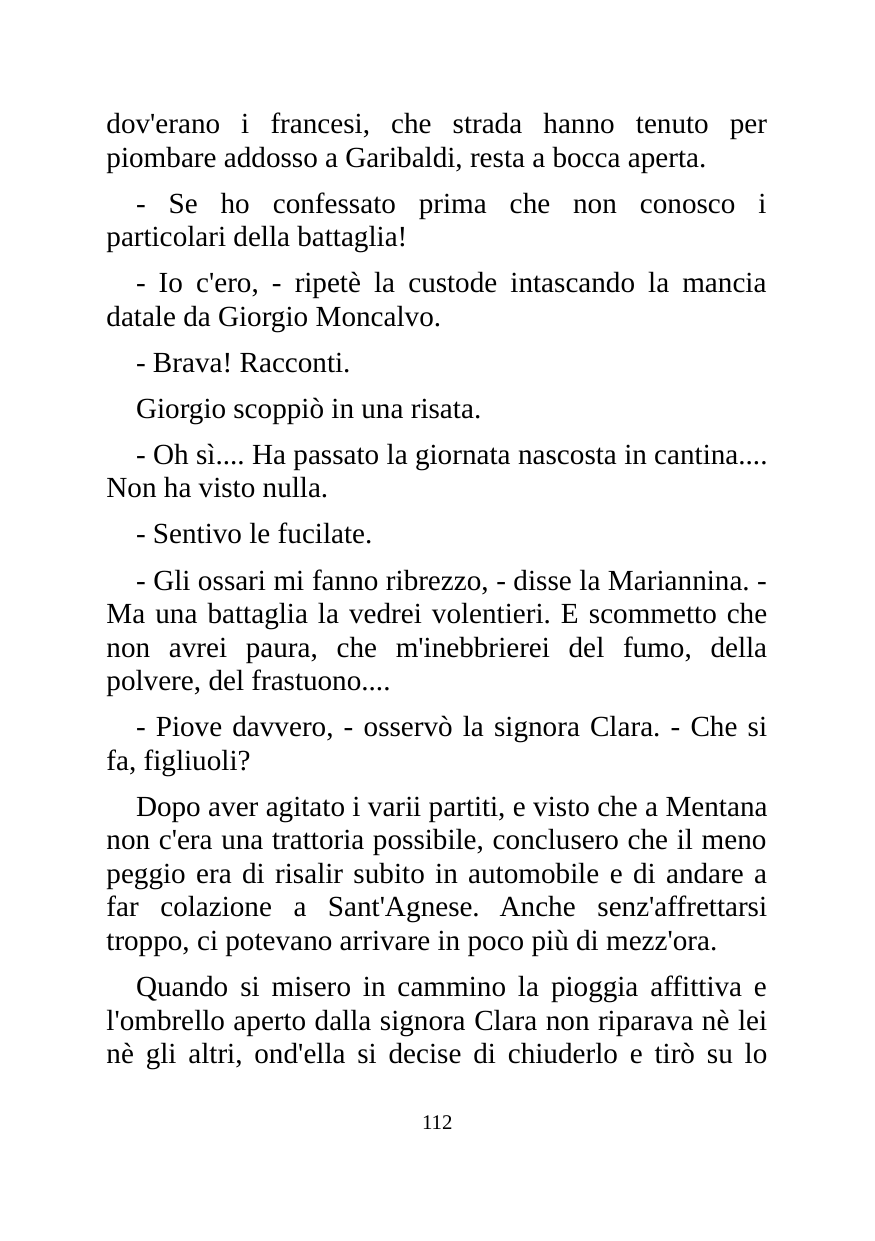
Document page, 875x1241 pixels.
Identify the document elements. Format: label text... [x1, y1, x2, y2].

text dov'erano i francesi, che strada hanno tenuto per piombare addosso a Garibaldi, resta a bocca aperta. [106, 106, 768, 173]
text Quando si misero in cammino la pioggia affittiva e l'ombrello aperto dalla signora Clara non riparava nè lei nè gli altri, ond'ella si decise di chiuderlo e tirò su lo [106, 969, 768, 1070]
text - Gli ossari mi fanno ribrezzo, - disse la Mariannina. - Ma una battaglia la vedrei volentieri. E scommetto che non avrei paura, che m'inebbrierei del fumo, della polvere, del frastuono.... [106, 563, 768, 697]
text - Se ho confessato prima che non conosco i particolari della battaglia! [106, 186, 768, 253]
text Dopo aver agitato i varii partiti, e visto che a Mentana non c'era una trattoria possibile, conclusero che il meno peggio era di risalir subito in automobile e di andare a far colazione a Sant'Agnese. Anche senz'affrettarsi troppo, ci potevano arrivare in poco più di mezz'ora. [106, 789, 768, 957]
text Giorgio scoppiò in una risata. [106, 391, 768, 424]
text - Piove davvero, - osservò la signora Clara. - Che si fa, figliuoli? [106, 709, 768, 776]
text - Brava! Racconti. [106, 345, 768, 378]
text - Io c'ero, - ripetè la custode intascando la mancia datale da Giorgio Moncalvo. [106, 265, 768, 332]
text - Sentivo le fucilate. [106, 517, 768, 550]
text - Oh sì.... Ha passato la giornata nascosta in cantina.... Non ha visto nulla. [106, 437, 768, 504]
